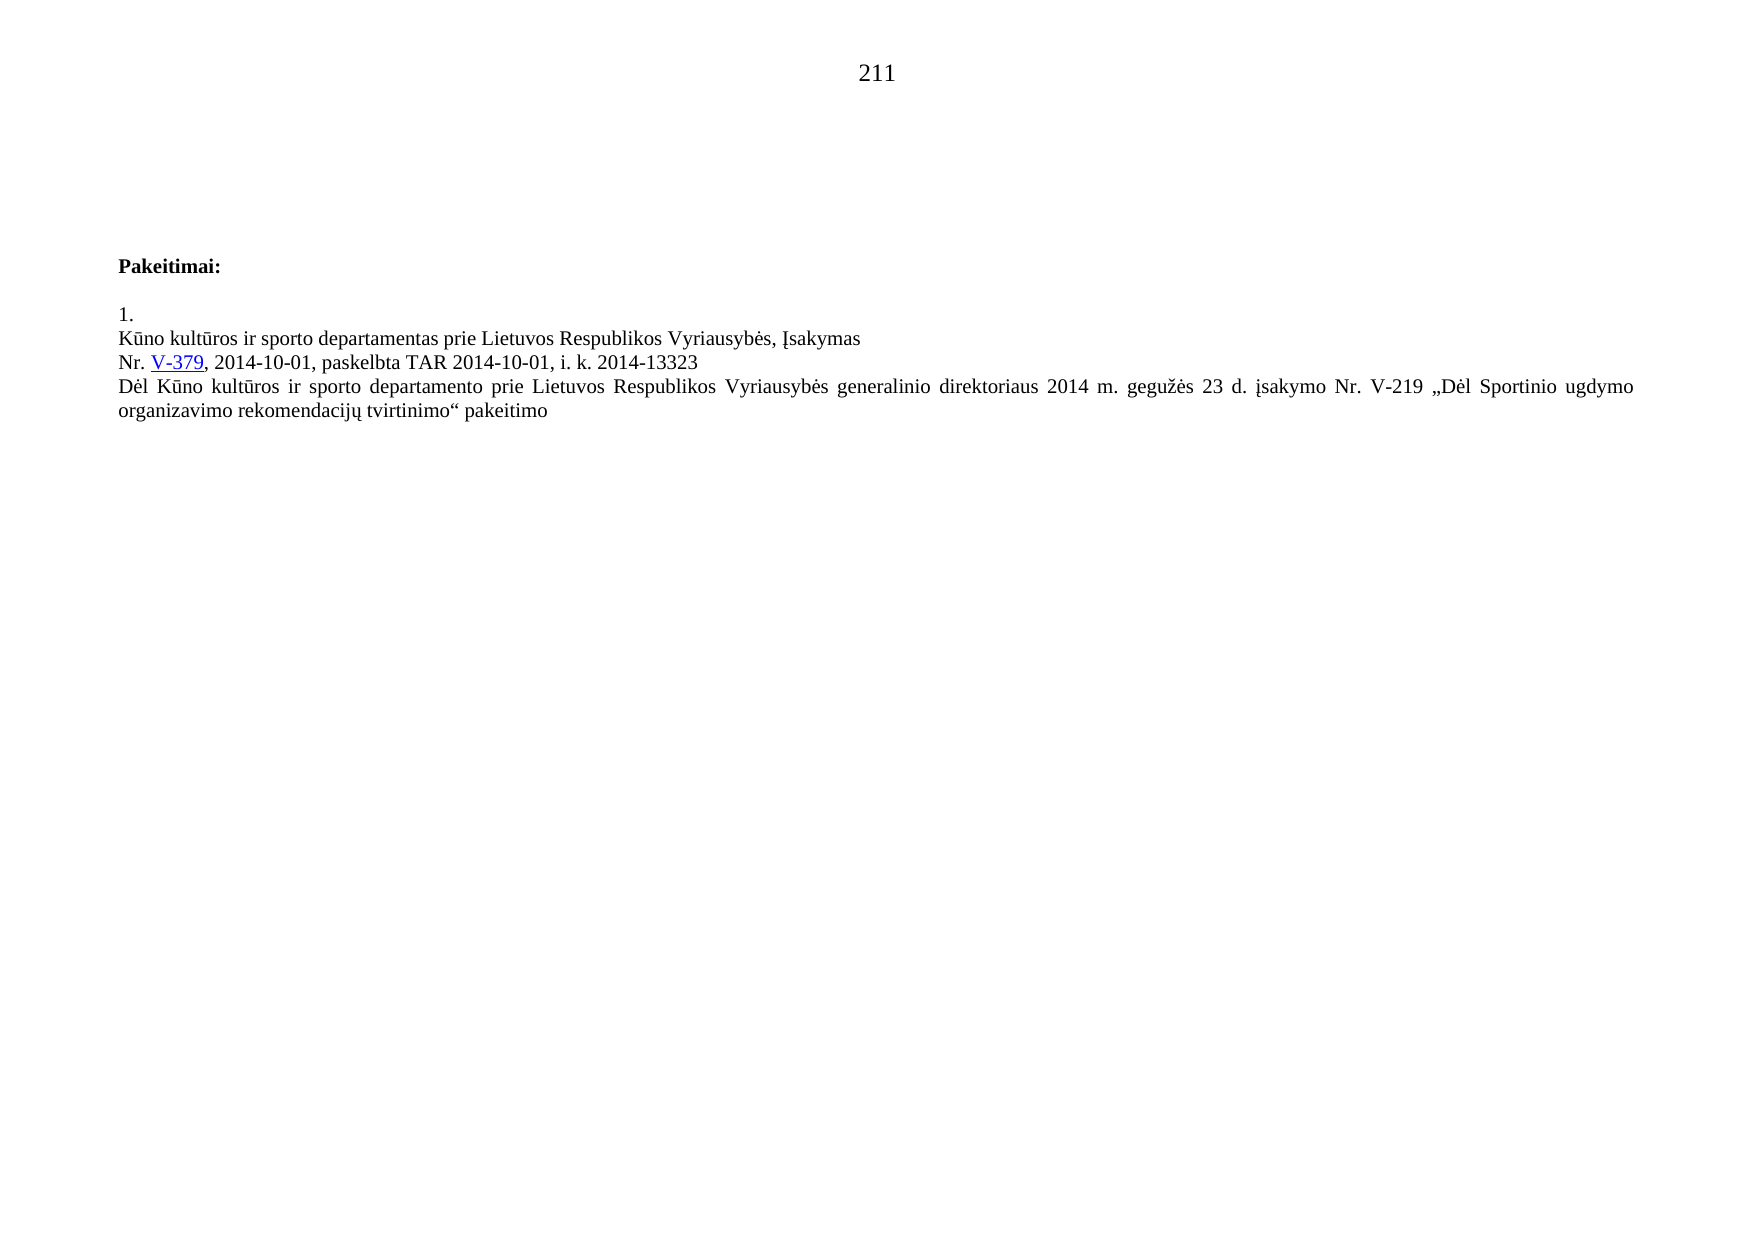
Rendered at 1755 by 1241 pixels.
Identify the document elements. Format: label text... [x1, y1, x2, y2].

text Pakeitimai: [118, 254, 1636, 278]
text Nr. V-379, 2014-10-01, paskelbta TAR 2014-10-01, i. k. 2014-13323 [118, 350, 1636, 374]
text 1. [118, 302, 1636, 326]
text Kūno kultūros ir sporto departamentas prie Lietuvos Respublikos Vyriausybės, Įsakymas [118, 326, 1636, 350]
text Dėl Kūno kultūros ir sporto departamento prie Lietuvos Respublikos Vyriausybės generalinio direktoriaus 2014 m. gegužės 23 d. įsakymo Nr. V-219 „Dėl Sportinio ugdymo organizavimo rekomendacijų tvirtinimo“ pakeitimo [118, 374, 1636, 422]
